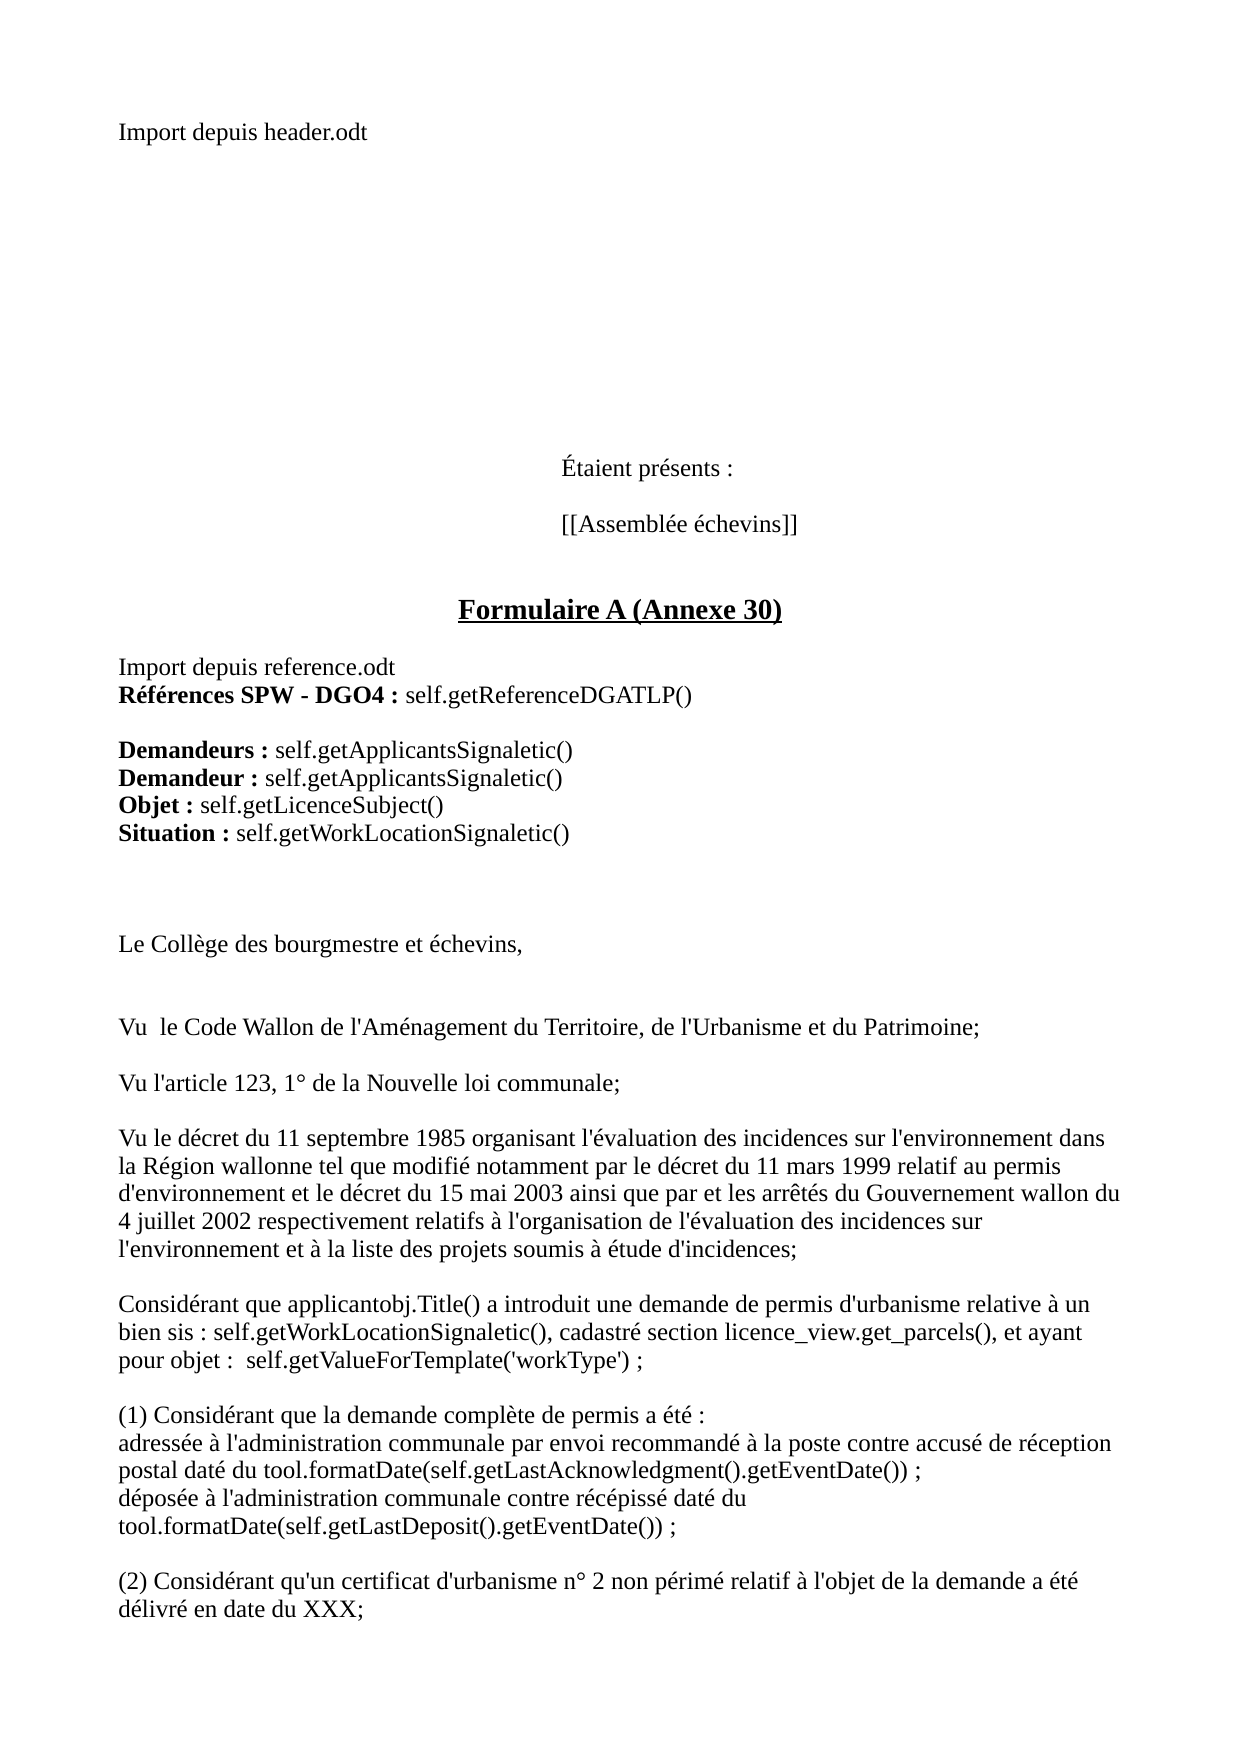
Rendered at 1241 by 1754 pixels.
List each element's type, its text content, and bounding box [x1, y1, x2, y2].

text Vu le Code Wallon de l'Aménagement du Territoire, de l'Urbanisme et du Patrimoine; [118, 1013, 1122, 1041]
text Vu le décret du 11 septembre 1985 organisant l'évaluation des incidences sur l'environnement dans la Région wallonne tel que modifié notamment par le décret du 11 mars 1999 relatif au permis d'environnement et le décret du 15 mai 2003 ainsi que par et les arrêtés du Gouvernement wallon du 4 juillet 2002 respectivement relatifs à l'organisation de l'évaluation des incidences sur l'environnement et à la liste des projets soumis à étude d'incidences; [118, 1124, 1122, 1263]
text Objet : self.getLicenceSubject() [118, 792, 1122, 819]
title Formulaire A (Annexe 30) [118, 593, 1122, 625]
text Import depuis header.odt [118, 118, 539, 146]
text adressée à l'administration communale par envoi recommandé à la poste contre accusé de réception postal daté du tool.formatDate(self.getLastAcknowledgment().getEventDate()) ; [118, 1429, 1122, 1484]
text Situation : self.getWorkLocationSignaletic() [118, 819, 1122, 847]
text Le Collège des bourgmestre et échevins, [118, 930, 1122, 958]
text [[Assemblée échevins]] [118, 510, 1122, 538]
text déposée à l'administration communale contre récépissé daté du tool.formatDate(self.getLastDeposit().getEventDate()) ; [118, 1484, 1122, 1540]
text Considérant que applicantobj.Title() a introduit une demande de permis d'urbanisme relative à un bien sis : self.getWorkLocationSignaletic(), cadastré section licence_view.get_parcels(), et ayant pour objet : self.getValueForTemplate('workType') ; [118, 1290, 1122, 1373]
text (1) Considérant que la demande complète de permis a été : [118, 1401, 1122, 1429]
text (2) Considérant qu'un certificat d'urbanisme n° 2 non périmé relatif à l'objet de la demande a été délivré en date du XXX; [118, 1567, 1122, 1623]
text Vu l'article 123, 1° de la Nouvelle loi communale; [118, 1069, 1122, 1096]
text Références SPW - DGO4 : self.getReferenceDGATLP() [118, 681, 1122, 708]
text Import depuis reference.odt [118, 653, 1122, 681]
text Demandeurs : self.getApplicantsSignaletic() [118, 736, 1122, 764]
text Étaient présents : [118, 454, 1122, 482]
text Demandeur : self.getApplicantsSignaletic() [118, 764, 1122, 792]
